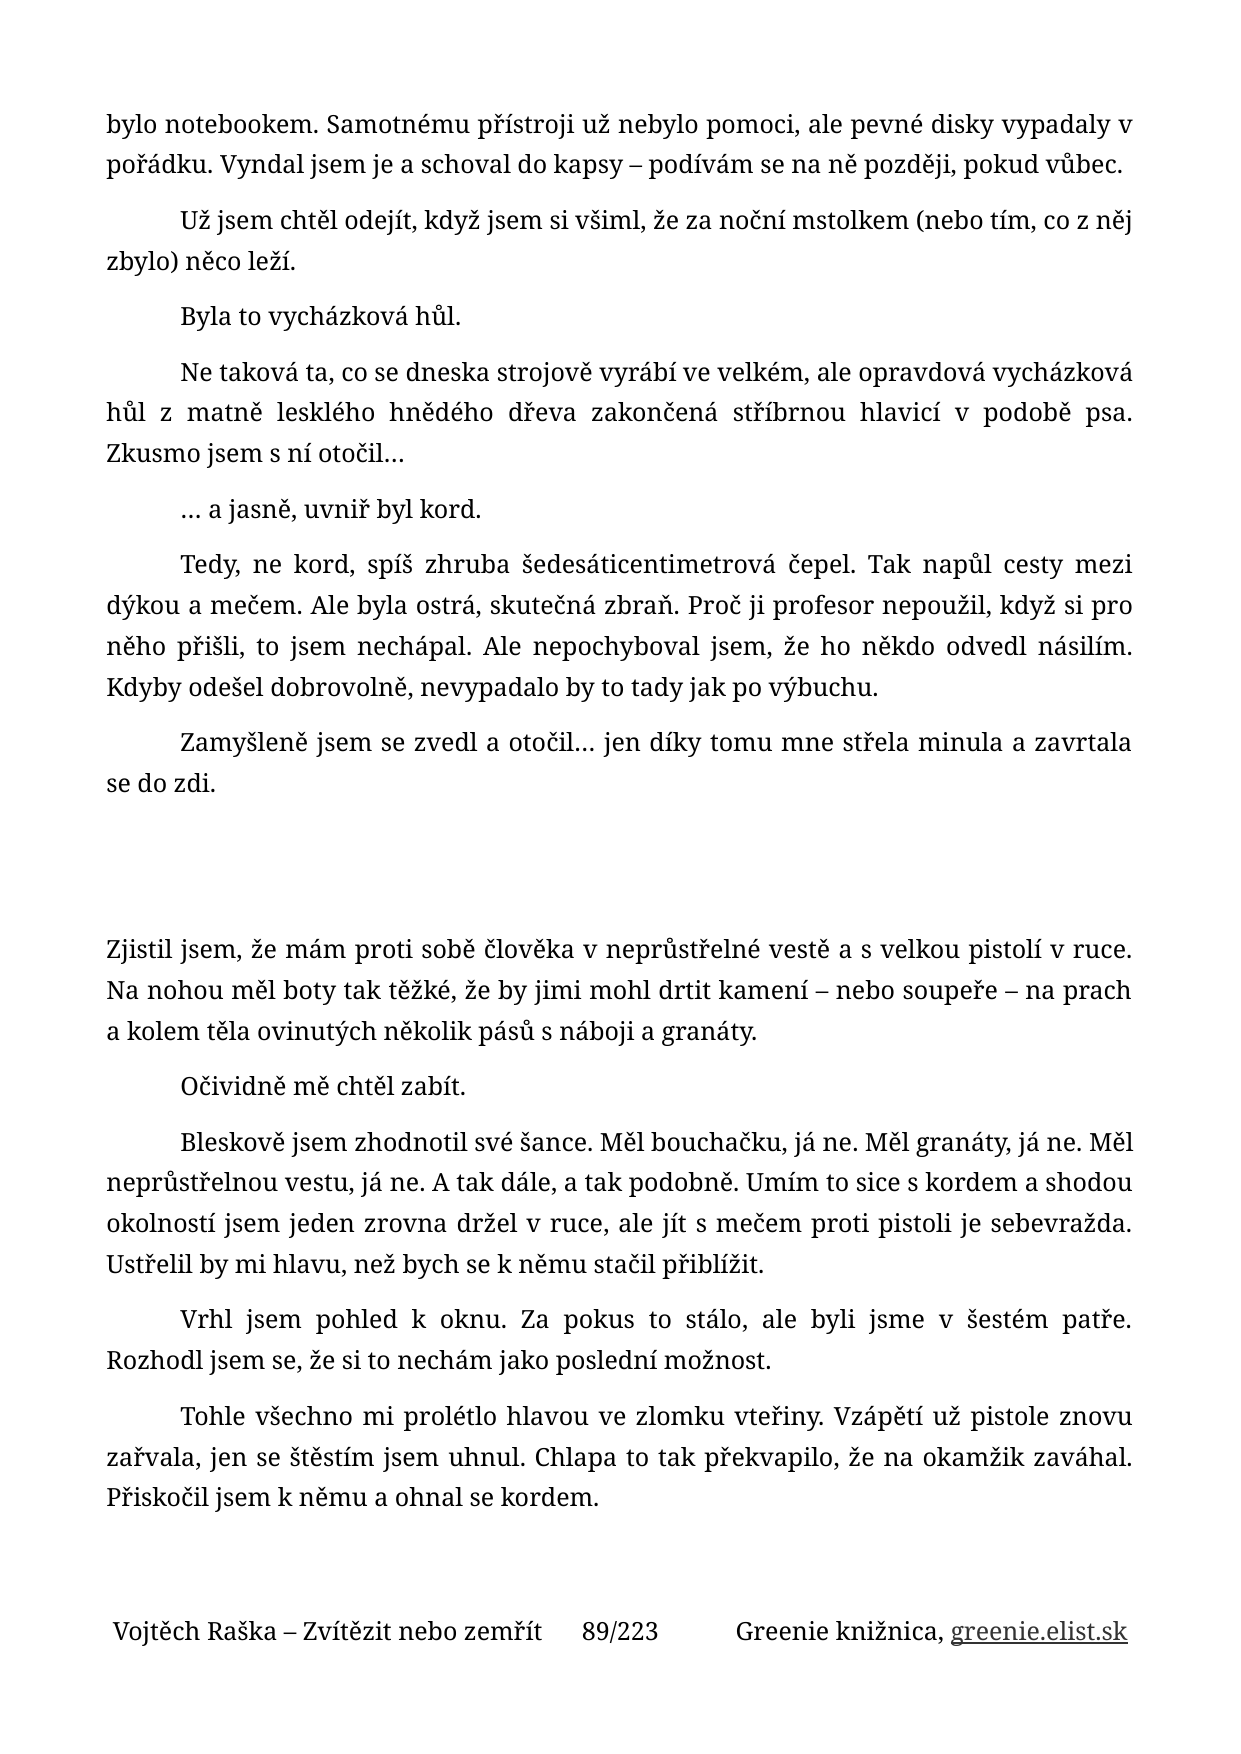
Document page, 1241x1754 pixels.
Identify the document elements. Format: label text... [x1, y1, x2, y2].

text bylo notebookem. Samotnému přístroji už nebylo pomoci, ale pevné disky vypadaly v pořádku. Vyndal jsem je a schoval do kapsy – podívám se na ně později, pokud vůbec. [106, 106, 1134, 181]
text Tedy, ne kord, spíš zhruba šedesáticentimetrová čepel. Tak napůl cesty mezi dýkou a mečem. Ale byla ostrá, skutečná zbraň. Proč ji profesor nepoužil, když si pro něho přišli, to jsem nechápal. Ale nepochyboval jsem, že ho někdo odvedl násilím. Kdyby odešel dobrovolně, nevypadalo by to tady jak po výbuchu. [106, 547, 1134, 703]
text Ne taková ta, co se dneska strojově vyrábí ve velkém, ale opravdová vycházková hůl z matně lesklého hnědého dřeva zakončená stříbrnou hlavicí v podobě psa. Zkusmo jsem s ní otočil… [106, 354, 1134, 470]
text Zamyšleně jsem se zvedl a otočil… jen díky tomu mne střela minula a zavrtala se do zdi. [106, 724, 1134, 799]
text Už jsem chtěl odejít, když jsem si všiml, že za noční mstolkem (nebo tím, co z něj zbylo) něco leží. [106, 202, 1134, 277]
text Zjistil jsem, že mám proti sobě člověka v neprůstřelné vestě a s velkou pistolí v ruce. Na nohou měl boty tak těžké, že by jimi mohl drtit kamení – nebo soupeře – na prach a kolem těla ovinutých několik pásů s náboji a granáty. [106, 932, 1134, 1047]
text Tohle všechno mi prolétlo hlavou ve zlomku vteřiny. Vzápětí už pistole znovu zařvala, jen se štěstím jsem uhnul. Chlapa to tak překvapilo, že na okamžik zaváhal. Přiskočil jsem k němu a ohnal se kordem. [106, 1398, 1134, 1514]
text Byla to vycházková hůl. [106, 299, 1134, 333]
text Očividně mě chtěl zabít. [106, 1069, 1134, 1103]
text Vrhl jsem pohled k oknu. Za pokus to stálo, ale byli jsme v šestém patře. Rozhodl jsem se, že si to nechám jako poslední možnost. [106, 1302, 1134, 1377]
text … a jasně, uvniř byl kord. [106, 491, 1134, 525]
text Bleskově jsem zhodnotil své šance. Měl bouchačku, já ne. Měl granáty, já ne. Měl neprůstřelnou vestu, já ne. A tak dále, a tak podobně. Umím to sice s kordem a shodou okolností jsem jeden zrovna držel v ruce, ale jít s mečem proti pistoli je sebevražda. Ustřelil by mi hlavu, než bych se k němu stačil přiblížit. [106, 1124, 1134, 1281]
